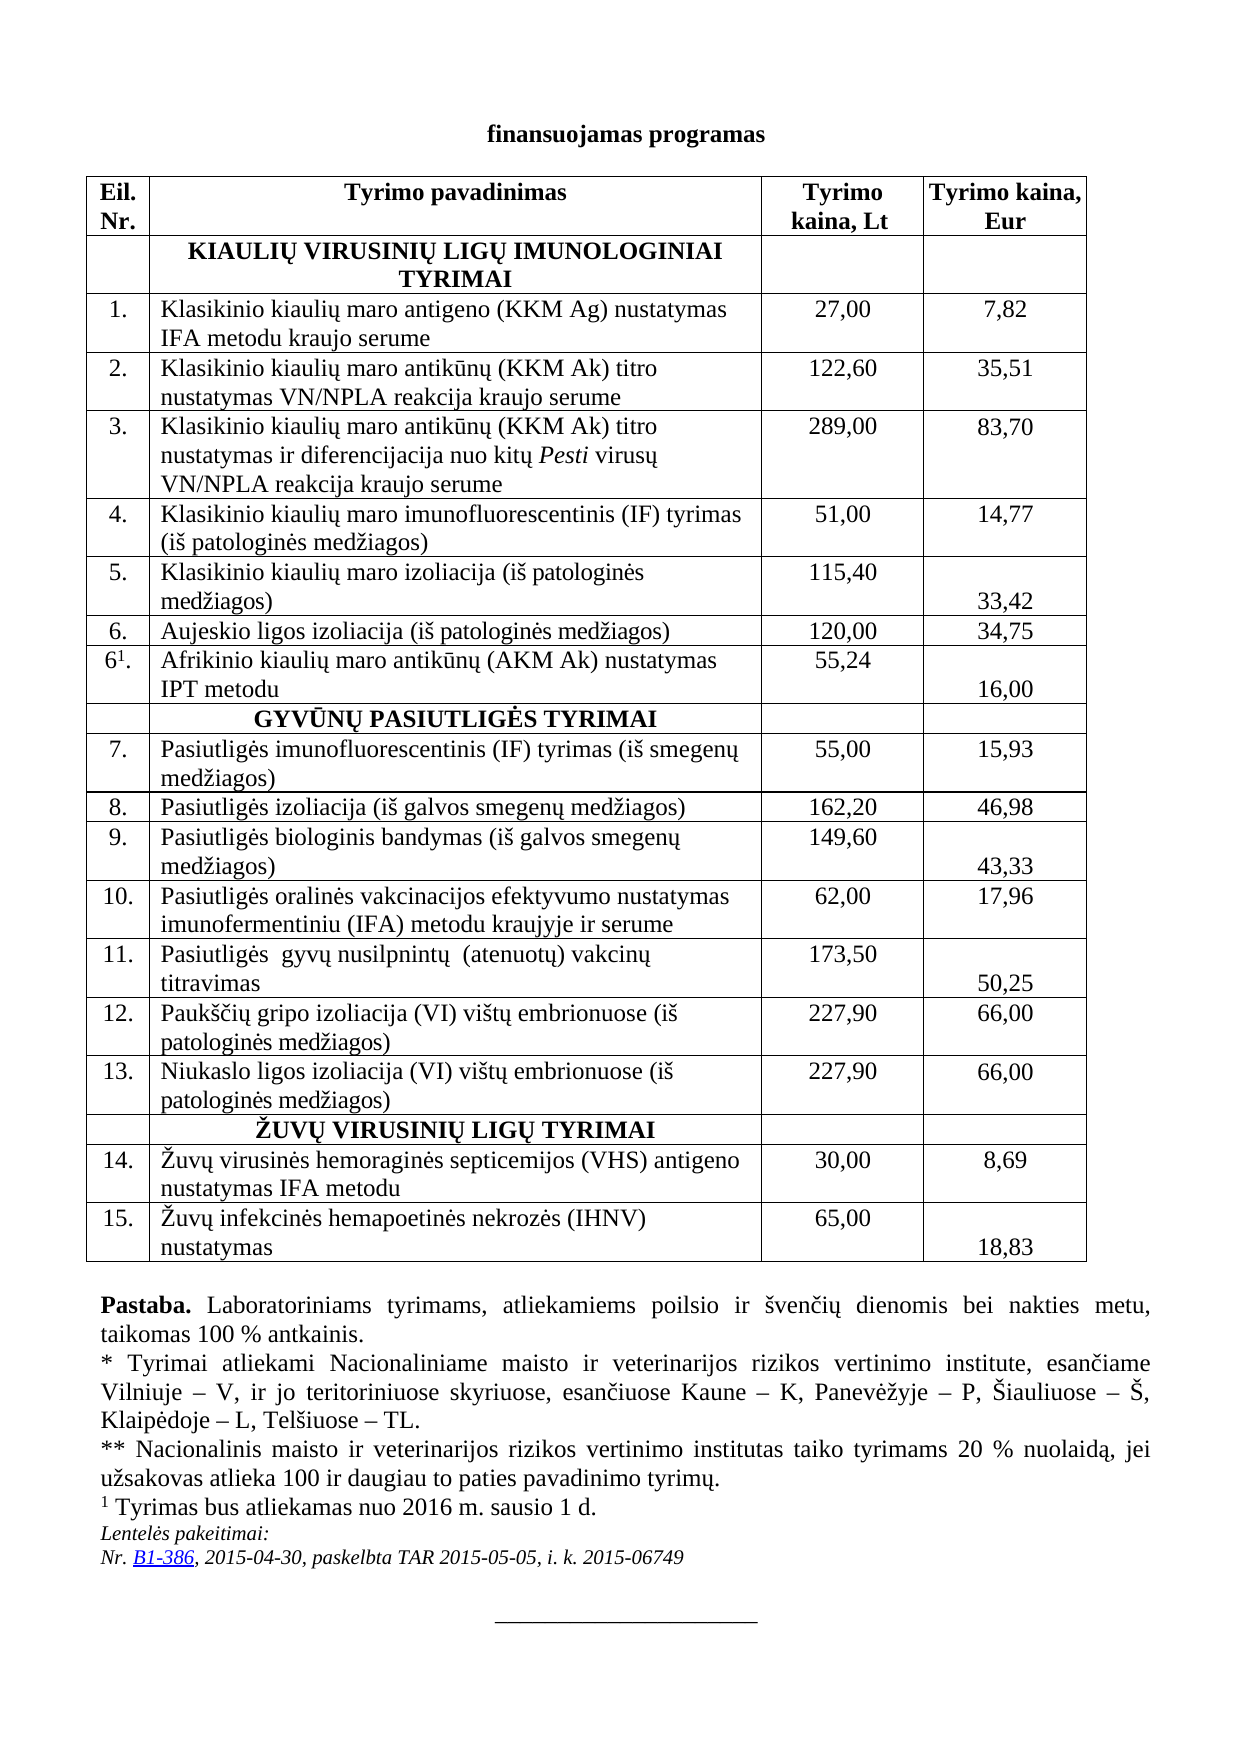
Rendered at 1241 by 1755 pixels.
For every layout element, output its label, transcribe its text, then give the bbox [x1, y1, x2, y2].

table_header Eil. Nr. [87, 177, 149, 235]
table_cell 62,00 [762, 881, 923, 938]
table_cell 33,42 [924, 557, 1086, 615]
table_cell 17,96 [924, 881, 1086, 938]
table_cell [924, 1115, 1086, 1144]
table_cell 65,00 [762, 1203, 923, 1261]
table_cell 10. [87, 881, 149, 938]
table_cell Klasikinio kiaulių maro antikūnų (KKM Ak) titro nustatymas VN/NPLA reakcija kraujo serume [150, 353, 761, 410]
table_cell 8. [87, 793, 149, 821]
text finansuojamas programas [100, 119, 1152, 147]
table_cell Afrikinio kiaulių maro antikūnų (AKM Ak) nustatymas IPT metodu [150, 646, 761, 703]
table_cell 7. [87, 734, 149, 791]
table_cell 30,00 [762, 1145, 923, 1202]
table_cell KIAULIŲ VIRUSINIŲ LIGŲ IMUNOLOGINIAI TYRIMAI [150, 236, 761, 293]
table_cell Klasikinio kiaulių maro izoliacija (iš patologinės medžiagos) [150, 557, 761, 615]
table_cell [87, 704, 149, 733]
table_cell [87, 1115, 149, 1144]
table_cell 46,98 [924, 793, 1086, 821]
table_cell 162,20 [762, 793, 923, 821]
table_cell 2. [87, 353, 149, 410]
text ** Nacionalinis maisto ir veterinarijos rizikos vertinimo institutas taiko tyrimams 20 % nuolaidą, jei užsakovas atlieka 100 ir daugiau to paties pavadinimo tyrimų. [100, 1434, 1152, 1492]
text 1 Tyrimas bus atliekamas nuo 2016 m. sausio 1 d. [100, 1492, 1152, 1521]
table_cell 50,25 [924, 939, 1086, 997]
text * Tyrimai atliekami Nacionaliniame maisto ir veterinarijos rizikos vertinimo institute, esančiame Vilniuje – V, ir jo teritoriniuose skyriuose, esančiuose Kaune – K, Panevėžyje – P, Šiauliuose – Š, Klaipėdoje – L, Telšiuose – TL. [100, 1348, 1152, 1434]
table_cell 34,75 [924, 616, 1086, 644]
table_cell 12. [87, 998, 149, 1055]
table_cell 4. [87, 499, 149, 556]
table_cell Pasiutligės izoliacija (iš galvos smegenų medžiagos) [150, 793, 761, 821]
table_cell [762, 1115, 923, 1144]
table_header Tyrimo kaina, Eur [924, 177, 1086, 235]
table_cell 149,60 [762, 822, 923, 880]
table_cell 11. [87, 939, 149, 997]
text Lentelės pakeitimai: [100, 1521, 1152, 1545]
table_cell 6. [87, 616, 149, 644]
table_cell 14,77 [924, 499, 1086, 556]
table_cell Paukščių gripo izoliacija (VI) vištų embrionuose (iš patologinės medžiagos) [150, 998, 761, 1055]
table_cell [87, 236, 149, 293]
table_cell GYVŪNŲ PASIUTLIGĖS TYRIMAI [150, 704, 761, 733]
table_cell 43,33 [924, 822, 1086, 880]
text _____________________ [100, 1597, 1152, 1626]
table_cell 15. [87, 1203, 149, 1261]
table_cell 115,40 [762, 557, 923, 615]
table_cell [762, 236, 923, 293]
table_cell 18,83 [924, 1203, 1086, 1261]
table_cell Klasikinio kiaulių maro antigeno (KKM Ag) nustatymas IFA metodu kraujo serume [150, 294, 761, 352]
table_cell Aujeskio ligos izoliacija (iš patologinės medžiagos) [150, 616, 761, 644]
table_cell 66,00 [924, 998, 1086, 1055]
table_cell 55,24 [762, 646, 923, 703]
table_cell 227,90 [762, 1056, 923, 1114]
table_cell 61. [87, 646, 149, 703]
table_cell Klasikinio kiaulių maro imunofluorescentinis (IF) tyrimas (iš patologinės medžiagos) [150, 499, 761, 556]
text Pastaba. Laboratoriniams tyrimams, atliekamiems poilsio ir švenčių dienomis bei nakties metu, taikomas 100 % antkainis. [100, 1291, 1152, 1348]
table_cell [924, 704, 1086, 733]
table_cell 15,93 [924, 734, 1086, 791]
table_cell 3. [87, 411, 149, 498]
table_cell 83,70 [924, 411, 1086, 498]
table_header Tyrimo kaina, Lt [762, 177, 923, 235]
table_header Tyrimo pavadinimas [150, 177, 761, 235]
table_cell 66,00 [924, 1056, 1086, 1114]
table_cell 5. [87, 557, 149, 615]
table_cell Pasiutligės oralinės vakcinacijos efektyvumo nustatymas imunofermentiniu (IFA) metodu kraujyje ir serume [150, 881, 761, 938]
table_cell ŽUVŲ VIRUSINIŲ LIGŲ TYRIMAI [150, 1115, 761, 1144]
table_cell 8,69 [924, 1145, 1086, 1202]
text Nr. B1-386, 2015-04-30, paskelbta TAR 2015-05-05, i. k. 2015-06749 [100, 1545, 1152, 1569]
table_cell 16,00 [924, 646, 1086, 703]
table_cell 13. [87, 1056, 149, 1114]
table_cell Pasiutligės gyvų nusilpnintų (atenuotų) vakcinų titravimas [150, 939, 761, 997]
table_cell 55,00 [762, 734, 923, 791]
table_cell 14. [87, 1145, 149, 1202]
table_cell Žuvų infekcinės hemapoetinės nekrozės (IHNV) nustatymas [150, 1203, 761, 1261]
table_cell 1. [87, 294, 149, 352]
table_cell 289,00 [762, 411, 923, 498]
table_cell 227,90 [762, 998, 923, 1055]
table_cell 51,00 [762, 499, 923, 556]
table_cell 120,00 [762, 616, 923, 644]
table_cell 122,60 [762, 353, 923, 410]
table_cell Žuvų virusinės hemoraginės septicemijos (VHS) antigeno nustatymas IFA metodu [150, 1145, 761, 1202]
table_cell Pasiutligės biologinis bandymas (iš galvos smegenų medžiagos) [150, 822, 761, 880]
table_cell Niukaslo ligos izoliacija (VI) vištų embrionuose (iš patologinės medžiagos) [150, 1056, 761, 1114]
table_cell Klasikinio kiaulių maro antikūnų (KKM Ak) titro nustatymas ir diferencijacija nuo kitų Pesti virusų VN/NPLA reakcija kraujo serume [150, 411, 761, 498]
table_cell 27,00 [762, 294, 923, 352]
table_cell 9. [87, 822, 149, 880]
table_cell [924, 236, 1086, 293]
table_cell 173,50 [762, 939, 923, 997]
table_cell Pasiutligės imunofluorescentinis (IF) tyrimas (iš smegenų medžiagos) [150, 734, 761, 791]
table_cell [762, 704, 923, 733]
table_cell 7,82 [924, 294, 1086, 352]
table_cell 35,51 [924, 353, 1086, 410]
